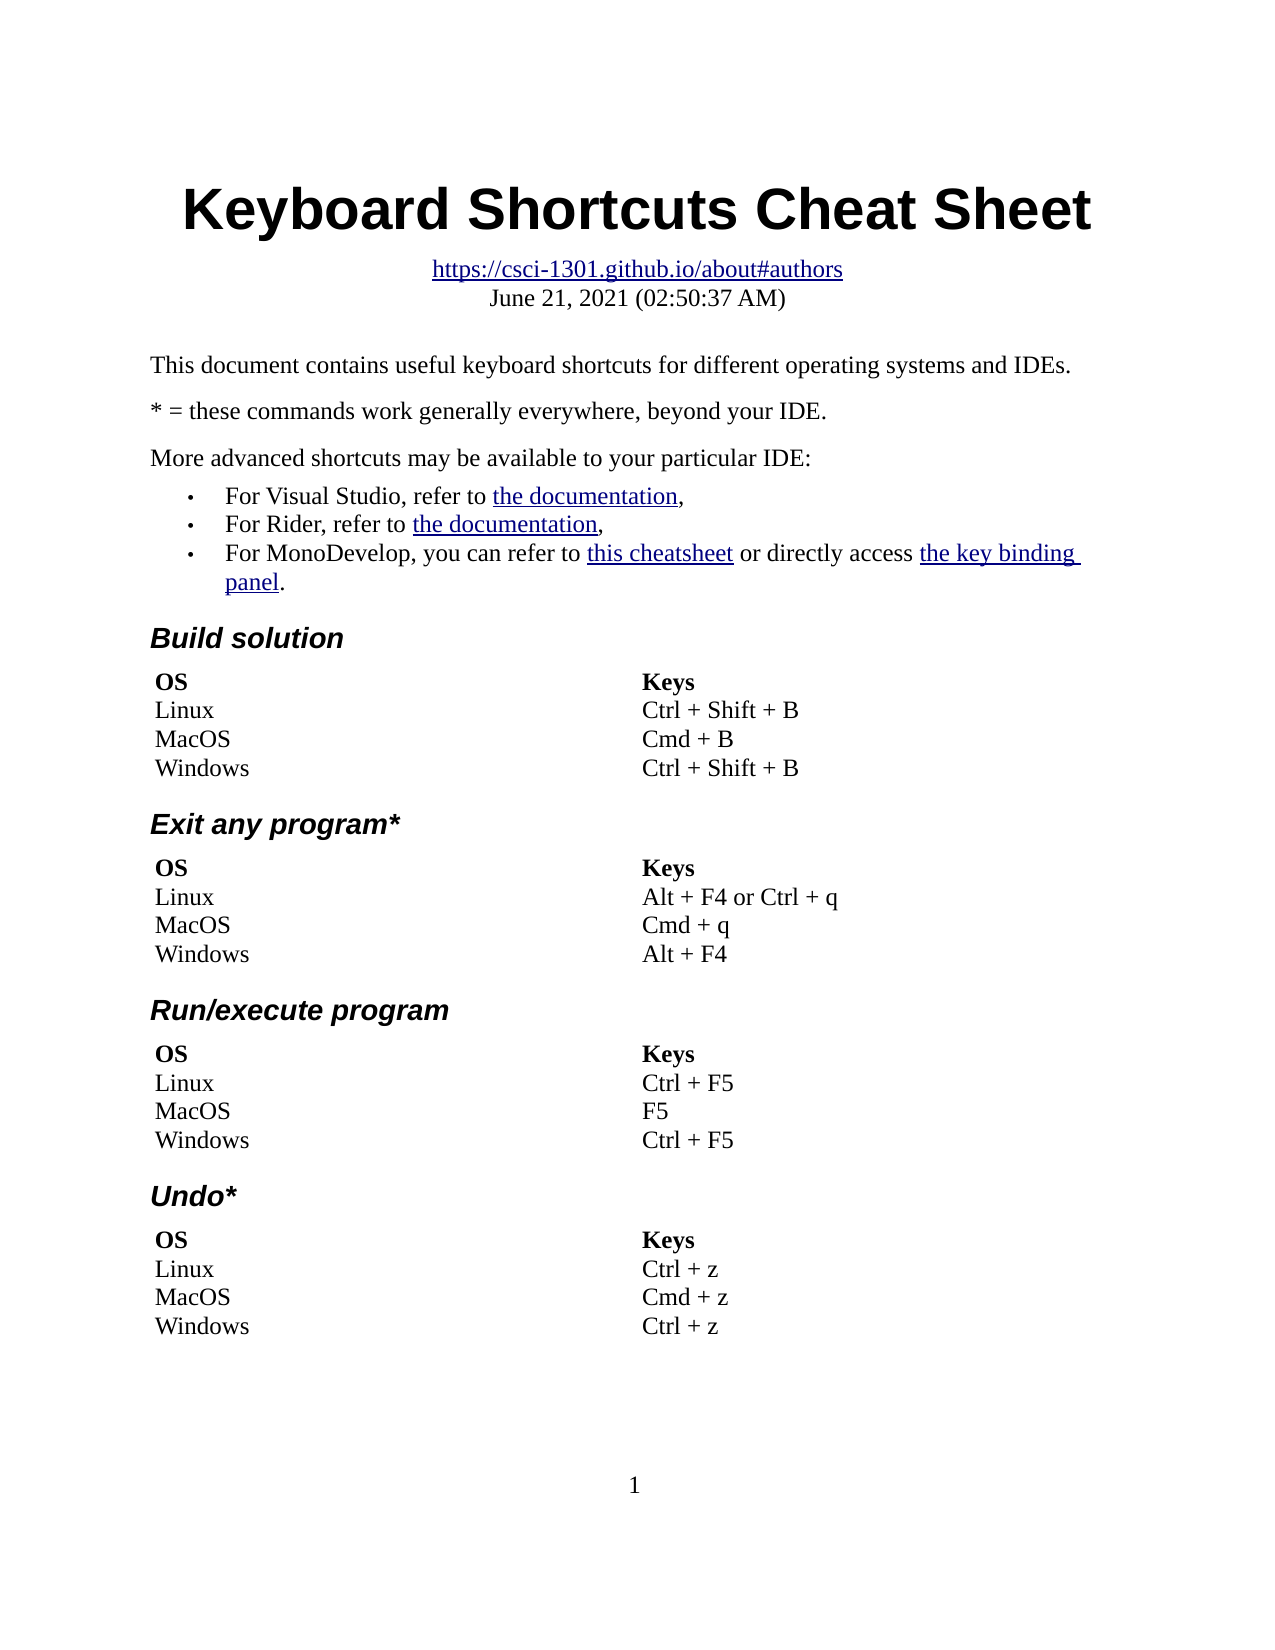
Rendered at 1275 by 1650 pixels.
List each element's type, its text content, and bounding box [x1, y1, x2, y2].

subtitle Run/execute program [150, 993, 1125, 1026]
table_cell Alt + F4 [638, 939, 1125, 968]
table_cell Linux [150, 1254, 637, 1282]
table_header OS [150, 667, 637, 696]
text More advanced shortcuts may be available to your particular IDE: [150, 443, 1125, 472]
table_cell Ctrl + z [638, 1254, 1125, 1282]
table_cell MacOS [150, 910, 637, 939]
table_header OS [150, 1039, 637, 1068]
table_cell Alt + F4 or Ctrl + q [638, 882, 1125, 910]
table_header Keys [638, 853, 1125, 882]
table_cell Windows [150, 1311, 637, 1340]
text This document contains useful keyboard shortcuts for different operating systems and IDEs. [150, 350, 1125, 378]
table_cell Windows [150, 1125, 637, 1154]
table_cell Ctrl + Shift + B [638, 696, 1125, 724]
table_cell Cmd + B [638, 724, 1125, 753]
table_cell Linux [150, 1068, 637, 1096]
list For Visual Studio, refer to the documentation, [187, 481, 1125, 509]
table_cell Linux [150, 882, 637, 910]
text June 21, 2021 (02:50:37 AM) [150, 283, 1125, 312]
subtitle Undo* [150, 1179, 1125, 1212]
table_cell Linux [150, 696, 637, 724]
title Keyboard Shortcuts Cheat Sheet [150, 175, 1125, 242]
list For MonoDevelop, you can refer to this cheatsheet or directly access the key binding panel. [187, 538, 1125, 596]
list For Rider, refer to the documentation, [187, 509, 1125, 538]
table_cell Cmd + q [638, 910, 1125, 939]
table_cell MacOS [150, 1283, 637, 1311]
table_cell MacOS [150, 724, 637, 753]
text https://csci-1301.github.io/about#authors [150, 254, 1125, 283]
table_cell Ctrl + F5 [638, 1125, 1125, 1154]
subtitle Exit any program* [150, 807, 1125, 840]
table_cell MacOS [150, 1096, 637, 1125]
table_header OS [150, 1225, 637, 1254]
table_header Keys [638, 1039, 1125, 1068]
table_cell Windows [150, 939, 637, 968]
table_cell F5 [638, 1096, 1125, 1125]
text * = these commands work generally everywhere, beyond your IDE. [150, 396, 1125, 425]
table_cell Cmd + z [638, 1283, 1125, 1311]
table_cell Ctrl + F5 [638, 1068, 1125, 1096]
table_cell Windows [150, 753, 637, 782]
table_header Keys [638, 667, 1125, 696]
table_cell Ctrl + Shift + B [638, 753, 1125, 782]
table_header OS [150, 853, 637, 882]
table_header Keys [638, 1225, 1125, 1254]
table_cell Ctrl + z [638, 1311, 1125, 1340]
subtitle Build solution [150, 621, 1125, 654]
